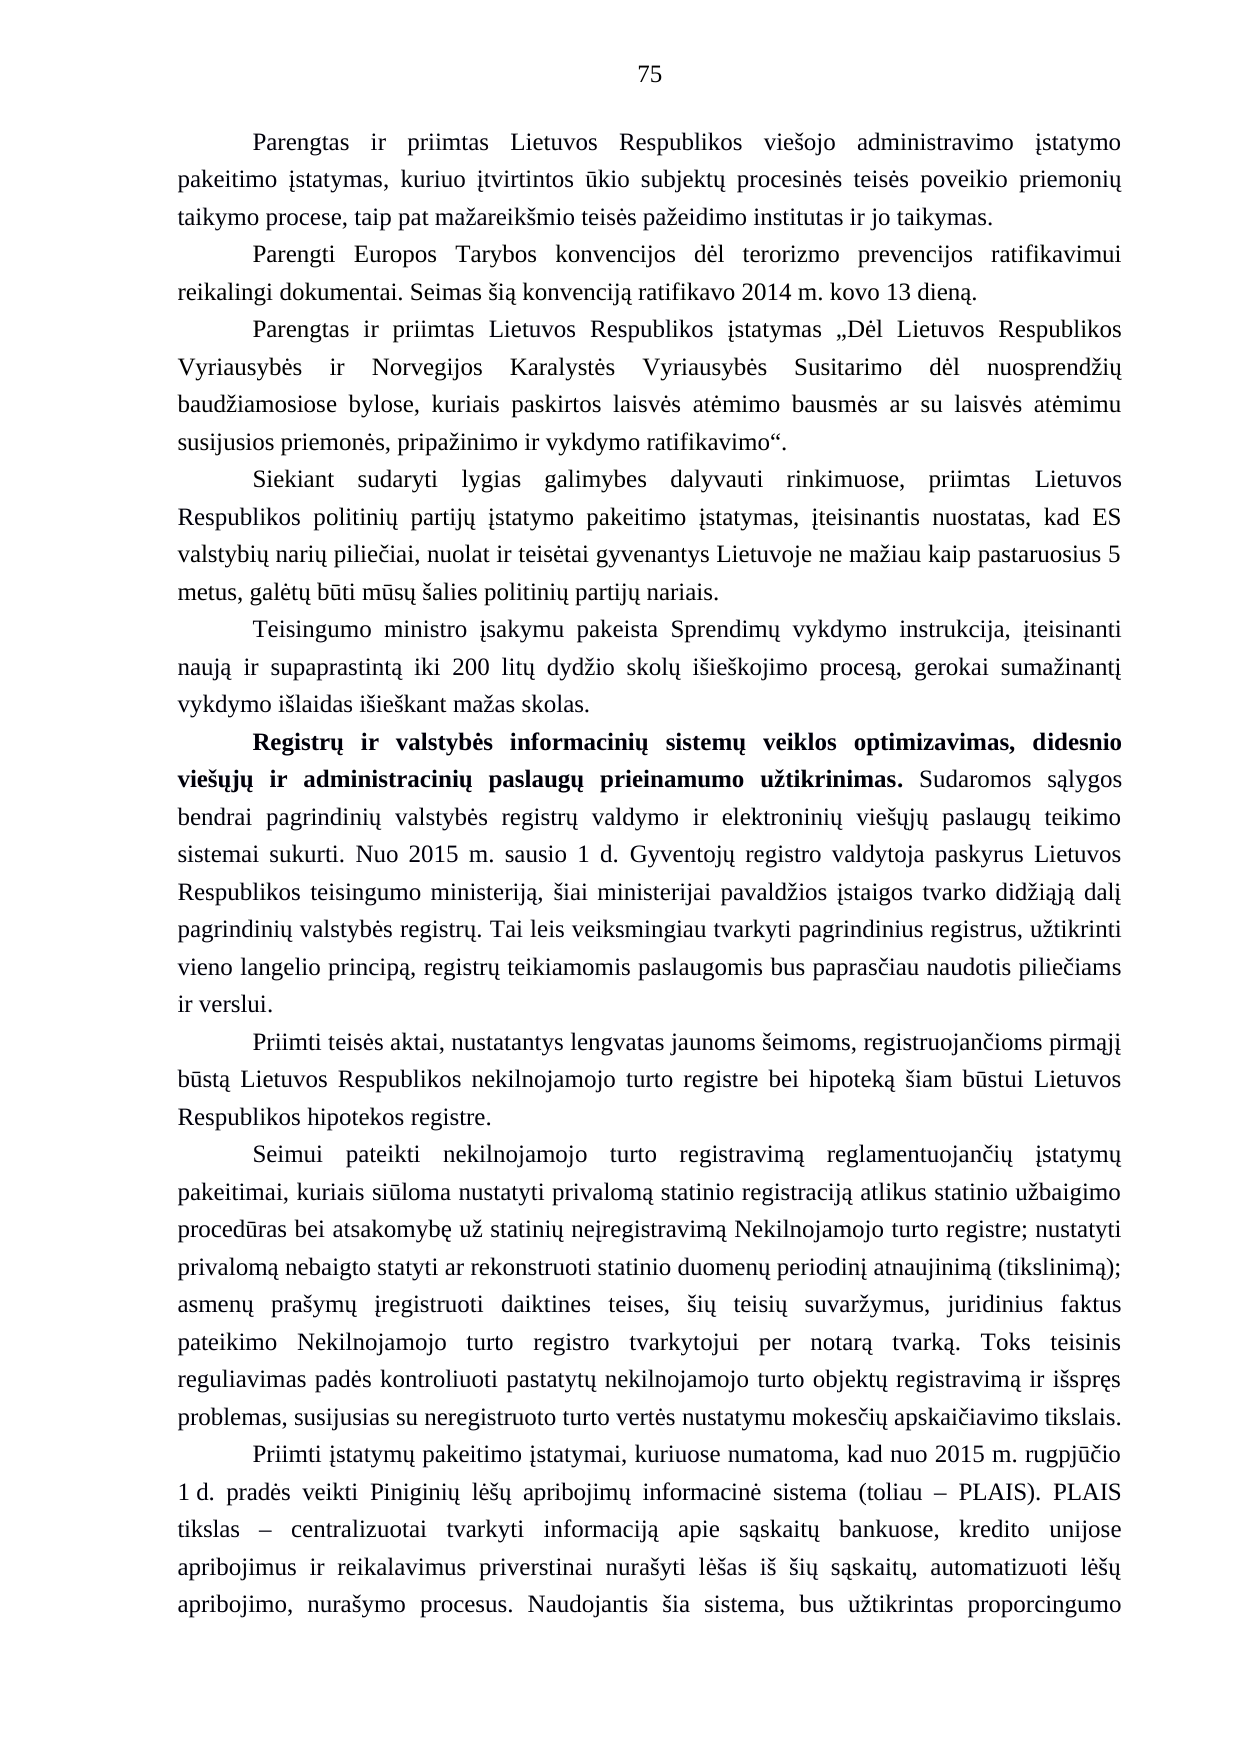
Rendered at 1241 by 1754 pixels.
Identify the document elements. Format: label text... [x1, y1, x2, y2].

text Priimti įstatymų pakeitimo įstatymai, kuriuose numatoma, kad nuo 2015 m. rugpjūčio 1 d. pradės veikti Piniginių lėšų apribojimų informacinė sistema (toliau – PLAIS). PLAIS tikslas – centralizuotai tvarkyti informaciją apie sąskaitų bankuose, kredito unijose apribojimus ir reikalavimus priverstinai nurašyti lėšas iš šių sąskaitų, automatizuoti lėšų apribojimo, nurašymo procesus. Naudojantis šia sistema, bus užtikrintas proporcingumo [177, 1431, 1122, 1618]
text Registrų ir valstybės informacinių sistemų veiklos optimizavimas, didesnio viešųjų ir administracinių paslaugų prieinamumo užtikrinimas. Sudaromos sąlygos bendrai pagrindinių valstybės registrų valdymo ir elektroninių viešųjų paslaugų teikimo sistemai sukurti. Nuo 2015 m. sausio 1 d. Gyventojų registro valdytoja paskyrus Lietuvos Respublikos teisingumo ministeriją, šiai ministerijai pavaldžios įstaigos tvarko didžiąją dalį pagrindinių valstybės registrų. Tai leis veiksmingiau tvarkyti pagrindinius registrus, užtikrinti vieno langelio principą, registrų teikiamomis paslaugomis bus paprasčiau naudotis piliečiams ir verslui. [177, 718, 1122, 1018]
text Teisingumo ministro įsakymu pakeista Sprendimų vykdymo instrukcija, įteisinanti naują ir supaprastintą iki 200 litų dydžio skolų išieškojimo procesą, gerokai sumažinantį vykdymo išlaidas išieškant mažas skolas. [177, 606, 1122, 718]
text Parengtas ir priimtas Lietuvos Respublikos įstatymas „Dėl Lietuvos Respublikos Vyriausybės ir Norvegijos Karalystės Vyriausybės Susitarimo dėl nuosprendžių baudžiamosiose bylose, kuriais paskirtos laisvės atėmimo bausmės ar su laisvės atėmimu susijusios priemonės, pripažinimo ir vykdymo ratifikavimo“. [177, 306, 1122, 456]
text Priimti teisės aktai, nustatantys lengvatas jaunoms šeimoms, registruojančioms pirmąjį būstą Lietuvos Respublikos nekilnojamojo turto registre bei hipoteką šiam būstui Lietuvos Respublikos hipotekos registre. [177, 1018, 1122, 1131]
text Seimui pateikti nekilnojamojo turto registravimą reglamentuojančių įstatymų pakeitimai, kuriais siūloma nustatyti privalomą statinio registraciją atlikus statinio užbaigimo procedūras bei atsakomybę už statinių neįregistravimą Nekilnojamojo turto registre; nustatyti privalomą nebaigto statyti ar rekonstruoti statinio duomenų periodinį atnaujinimą (tikslinimą); asmenų prašymų įregistruoti daiktines teises, šių teisių suvaržymus, juridinius faktus pateikimo Nekilnojamojo turto registro tvarkytojui per notarą tvarką. Toks teisinis reguliavimas padės kontroliuoti pastatytų nekilnojamojo turto objektų registravimą ir išspręs problemas, susijusias su neregistruoto turto vertės nustatymu mokesčių apskaičiavimo tikslais. [177, 1131, 1122, 1431]
text Siekiant sudaryti lygias galimybes dalyvauti rinkimuose, priimtas Lietuvos Respublikos politinių partijų įstatymo pakeitimo įstatymas, įteisinantis nuostatas, kad ES valstybių narių piliečiai, nuolat ir teisėtai gyvenantys Lietuvoje ne mažiau kaip pastaruosius 5 metus, galėtų būti mūsų šalies politinių partijų nariais. [177, 456, 1122, 606]
text Parengti Europos Tarybos konvencijos dėl terorizmo prevencijos ratifikavimui reikalingi dokumentai. Seimas šią konvenciją ratifikavo 2014 m. kovo 13 dieną. [177, 231, 1122, 306]
text Parengtas ir priimtas Lietuvos Respublikos viešojo administravimo įstatymo pakeitimo įstatymas, kuriuo įtvirtintos ūkio subjektų procesinės teisės poveikio priemonių taikymo procese, taip pat mažareikšmio teisės pažeidimo institutas ir jo taikymas. [177, 118, 1122, 231]
